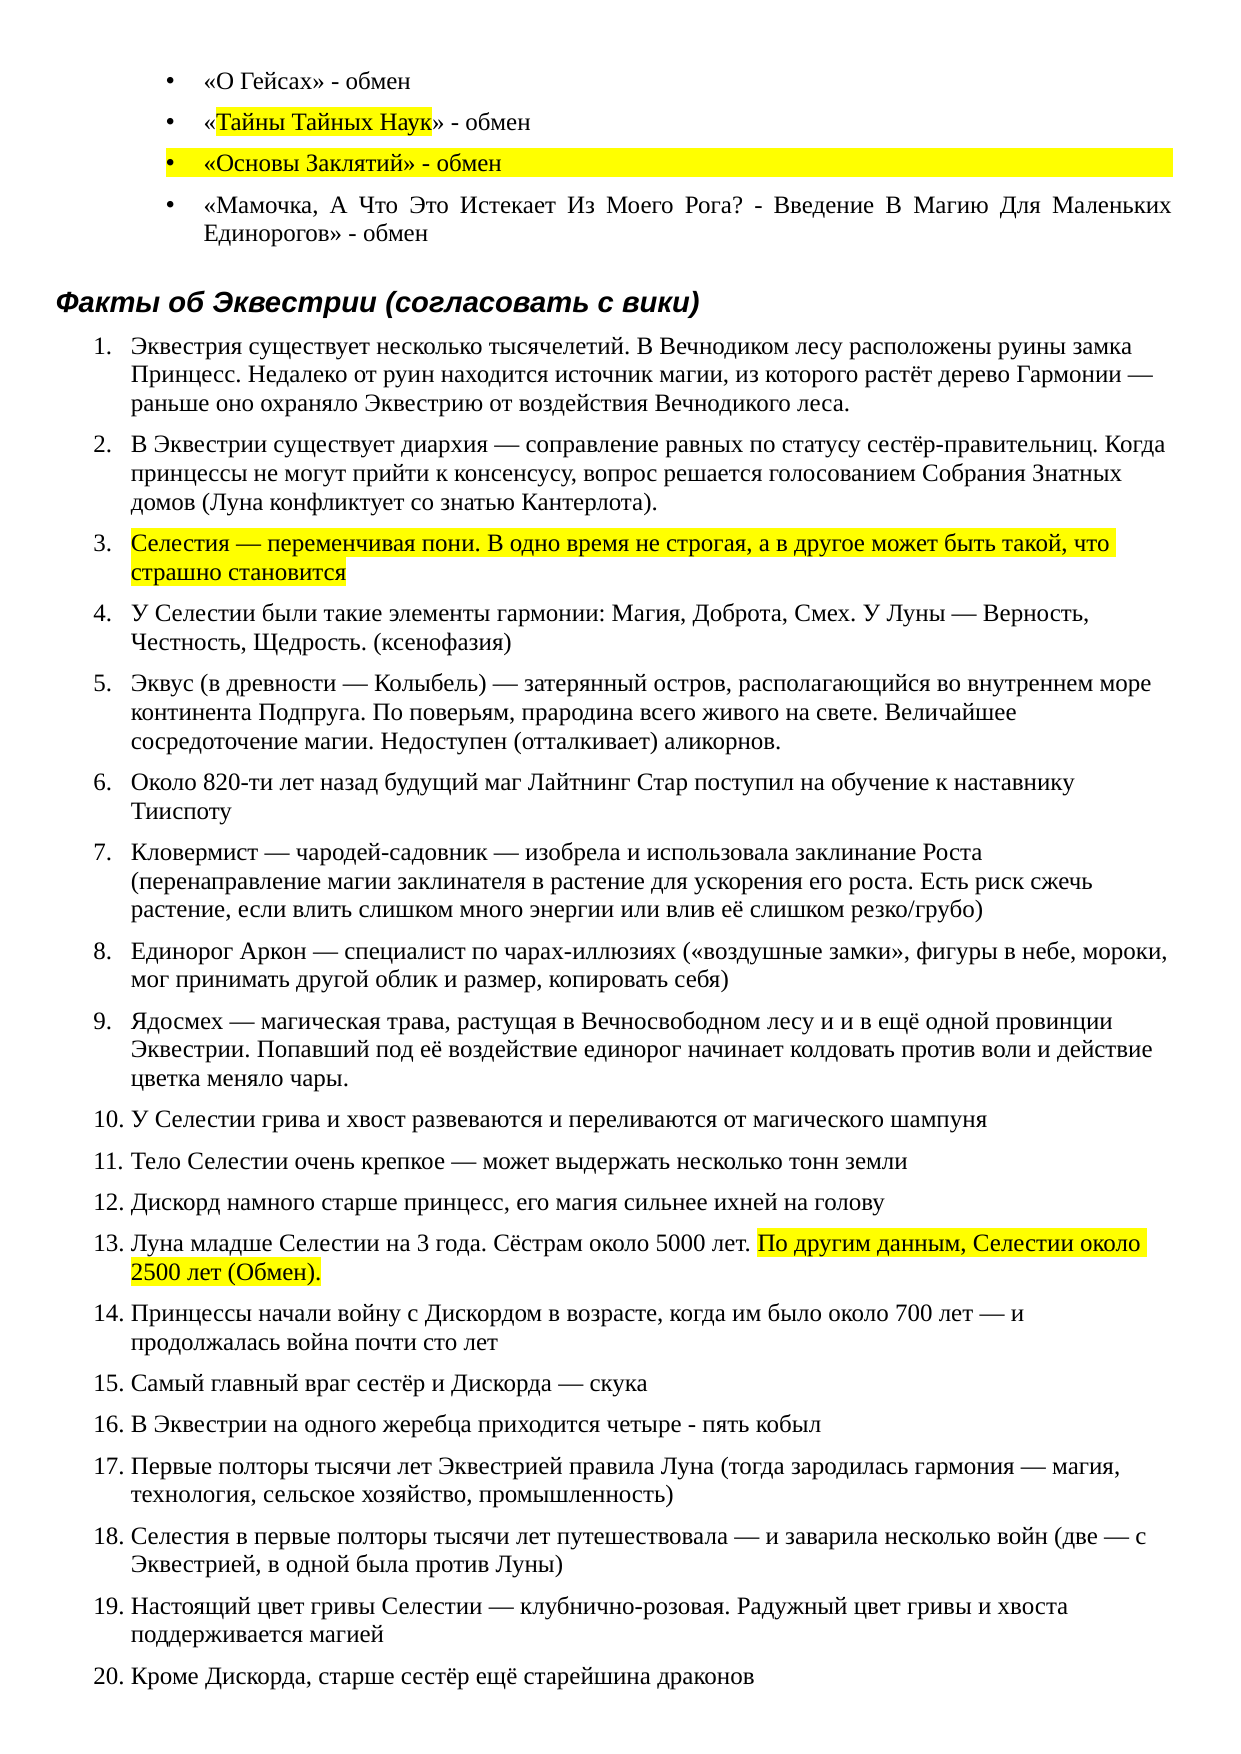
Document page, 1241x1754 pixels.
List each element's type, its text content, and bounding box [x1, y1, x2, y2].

list У Селестии были такие элементы гармонии: Магия, Доброта, Смех. У Луны — Верность, Честность, Щедрость. (ксенофазия) [93, 598, 1173, 656]
list Самый главный враг сестёр и Дискорда — скука [93, 1368, 1173, 1397]
list Принцессы начали войну с Дискордом в возрасте, когда им было около 700 лет — и продолжалась война почти сто лет [93, 1298, 1173, 1356]
list Около 820-ти лет назад будущий маг Лайтнинг Стар поступил на обучение к наставнику Тииспоту [93, 767, 1173, 824]
list «О Гейсах» - обмен [166, 66, 1173, 95]
list «Мамочка, А Что Это Истекает Из Моего Рога? - Введение В Магию Для Маленьких Единорогов» - обмен [166, 190, 1173, 247]
list В Эквестрии на одного жеребца приходится четыре - пять кобыл [93, 1409, 1173, 1438]
list Кроме Дискорда, старше сестёр ещё старейшина драконов [93, 1661, 1173, 1689]
list Селестия в первые полторы тысячи лет путешествовала — и заварила несколько войн (две — с Эквестрией, в одной была против Луны) [93, 1521, 1173, 1578]
list В Эквестрии существует диархия — соправление равных по статусу сестёр-правительниц. Когда принцессы не могут прийти к консенсусу, вопрос решается голосованием Собрания Знатных домов (Луна конфликтует со знатью Кантерлота). [93, 429, 1173, 516]
list Кловермист — чародей-садовник — изобрела и использовала заклинание Роста (перенаправление магии заклинателя в растение для ускорения его роста. Есть риск сжечь растение, если влить слишком много энергии или влив её слишком резко/грубо) [93, 837, 1173, 923]
list Дискорд намного старше принцесс, его магия сильнее ихней на голову [93, 1187, 1173, 1216]
list Ядосмех — магическая трава, растущая в Вечносвободном лесу и и в ещё одной провинции Эквестрии. Попавший под её воздействие единорог начинает колдовать против воли и действие цветка меняло чары. [93, 1006, 1173, 1092]
list «Тайны Тайных Наук» - обмен [166, 107, 1173, 136]
list Настоящий цвет гривы Селестии — клубнично-розовая. Радужный цвет гривы и хвоста поддерживается магией [93, 1591, 1173, 1648]
list Селестия — переменчивая пони. В одно время не строгая, а в другое может быть такой, что страшно становится [93, 528, 1173, 586]
list Луна младше Селестии на 3 года. Сёстрам около 5000 лет. По другим данным, Селестии около 2500 лет (Обмен). [93, 1228, 1173, 1286]
subtitle Факты об Эквестрии (согласовать с вики) [56, 285, 1173, 318]
list Эквестрия существует несколько тысячелетий. В Вечнодиком лесу расположены руины замка Принцесс. Недалеко от руин находится источник магии, из которого растёт дерево Гармонии — раньше оно охраняло Эквестрию от воздействия Вечнодикого леса. [93, 331, 1173, 417]
list «Основы Заклятий» - обмен [166, 148, 1173, 177]
list Первые полторы тысячи лет Эквестрией правила Луна (тогда зародилась гармония — магия, технология, сельское хозяйство, промышленность) [93, 1451, 1173, 1508]
list Эквус (в древности — Колыбель) — затерянный остров, располагающийся во внутреннем море континента Подпруга. По поверьям, прародина всего живого на свете. Величайшее сосредоточение магии. Недоступен (отталкивает) аликорнов. [93, 668, 1173, 754]
list Тело Селестии очень крепкое — может выдержать несколько тонн земли [93, 1146, 1173, 1174]
list Единорог Аркон — специалист по чарах-иллюзиях («воздушные замки», фигуры в небе, мороки, мог принимать другой облик и размер, копировать себя) [93, 936, 1173, 993]
list У Селестии грива и хвост развеваются и переливаются от магического шампуня [93, 1104, 1173, 1133]
